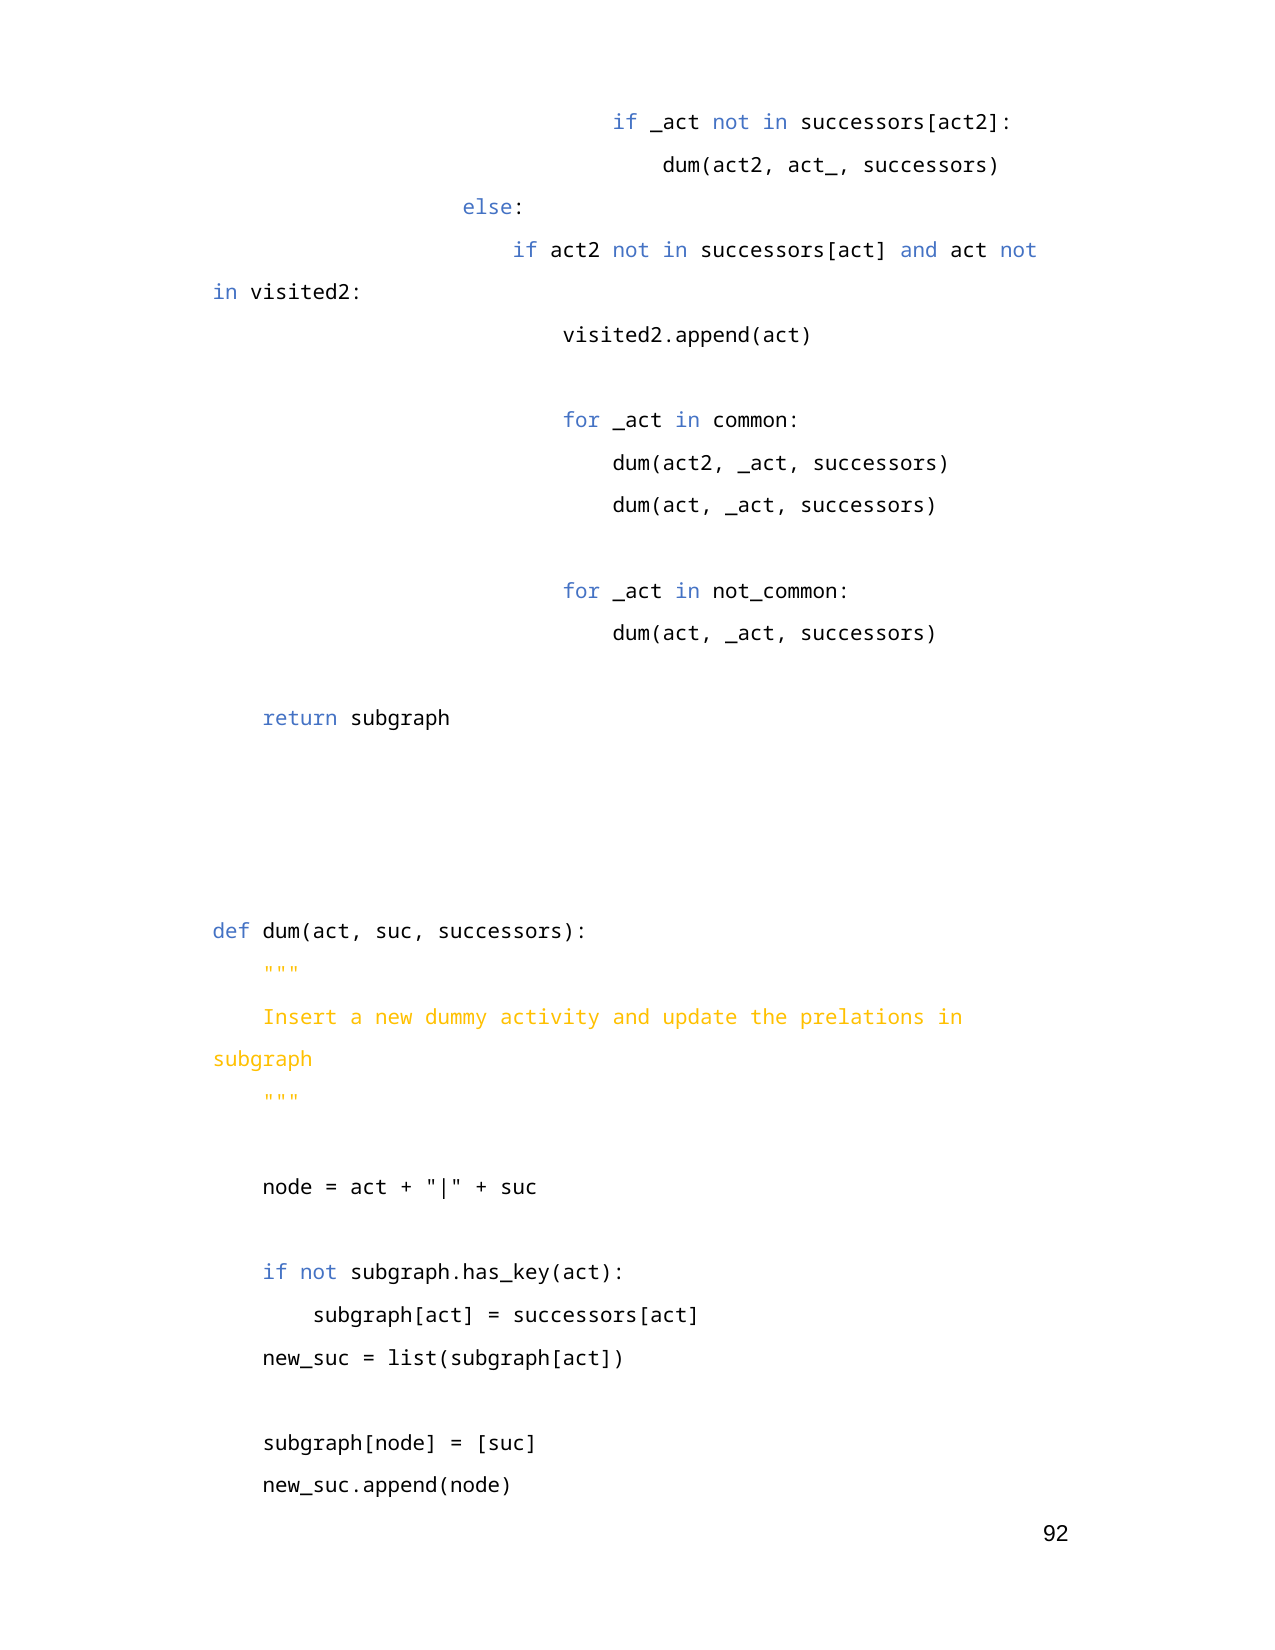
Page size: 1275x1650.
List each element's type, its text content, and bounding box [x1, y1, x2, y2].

table_header if _act not in successors[act2]: dum(act2, act_, successors) else: if act2 not in successors[act] and act not in visited2: visited2.append(act) for _act in common: dum(act2, _act, successors) dum(act, _act, successors) for _act in not_common: dum(act, _act, successors) return subgraph def dum(act, suc, successors): """ Insert a new dummy activity and update the prelations in subgraph """ node = act + "|" + suc if not subgraph.has_key(act): subgraph[act] = successors[act] new_suc = list(subgraph[act]) subgraph[node] = [suc] new_suc.append(node) [207, 101, 1063, 1517]
